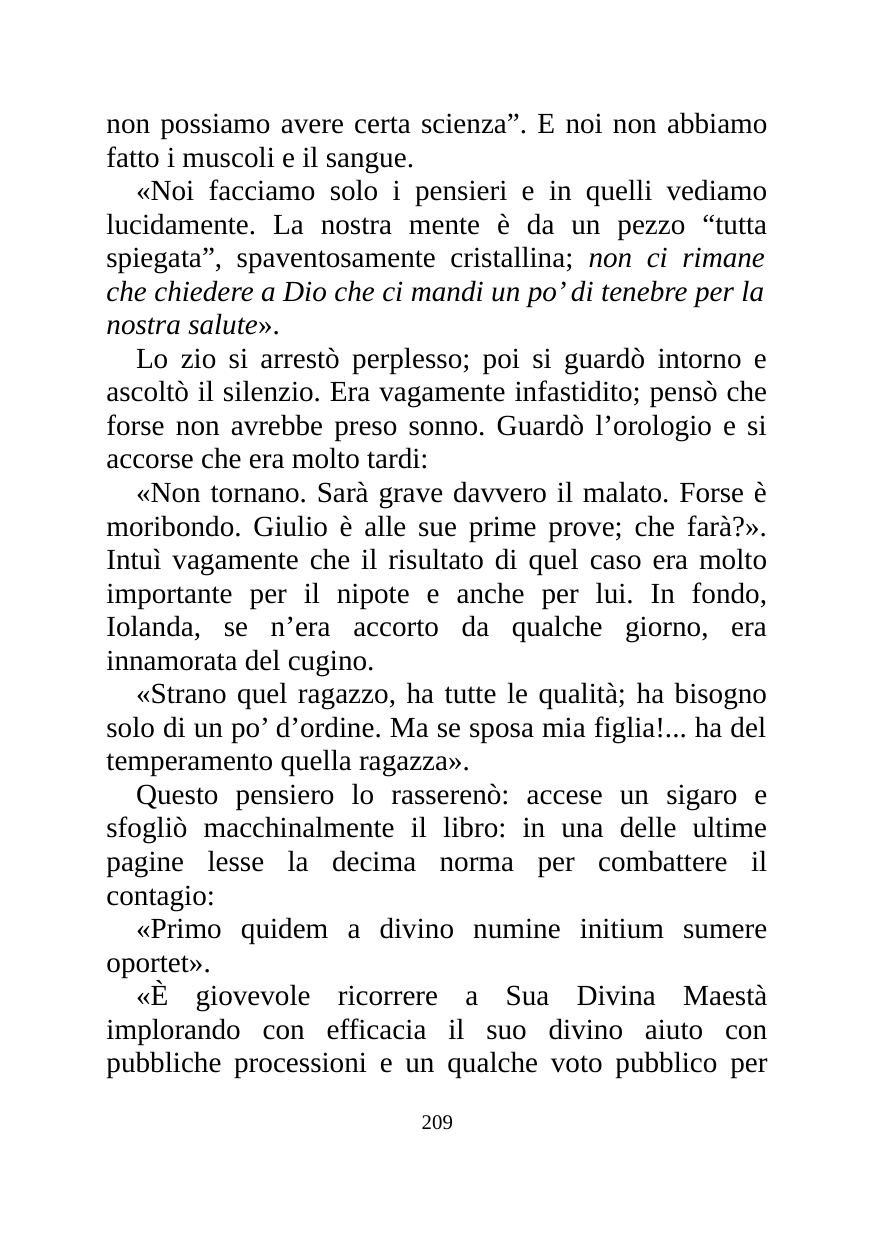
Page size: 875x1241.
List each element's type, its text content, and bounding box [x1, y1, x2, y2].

text «Strano quel ragazzo, ha tutte le qualità; ha bisogno solo di un po’ d’ordine. Ma se sposa mia figlia!... ha del temperamento quella ragazza». [106, 676, 768, 777]
text «Primo quidem a divino numine initium sumere oportet». [106, 911, 768, 978]
text «È giovevole ricorrere a Sua Divina Maestà implorando con efficacia il suo divino aiuto con pubbliche processioni e un qualche voto pubblico per [106, 978, 768, 1079]
text «Noi facciamo solo i pensieri e in quelli vediamo lucidamente. La nostra mente è da un pezzo “tutta spiegata”, spaventosamente cristallina; non ci rimane che chiedere a Dio che ci mandi un po’ di tenebre per la nostra salute». [106, 173, 768, 341]
text Lo zio si arrestò perplesso; poi si guardò intorno e ascoltò il silenzio. Era vagamente infastidito; pensò che forse non avrebbe preso sonno. Guardò l’orologio e si accorse che era molto tardi: [106, 341, 768, 475]
text Questo pensiero lo rasserenò: accese un sigaro e sfogliò macchinalmente il libro: in una delle ultime pagine lesse la decima norma per combattere il contagio: [106, 777, 768, 911]
text «Non tornano. Sarà grave davvero il malato. Forse è moribondo. Giulio è alle sue prime prove; che farà?». Intuì vagamente che il risultato di quel caso era molto importante per il nipote e anche per lui. In fondo, Iolanda, se n’era accorto da qualche giorno, era innamorata del cugino. [106, 475, 768, 676]
text non possiamo avere certa scienza”. E noi non abbiamo fatto i muscoli e il sangue. [106, 106, 768, 173]
